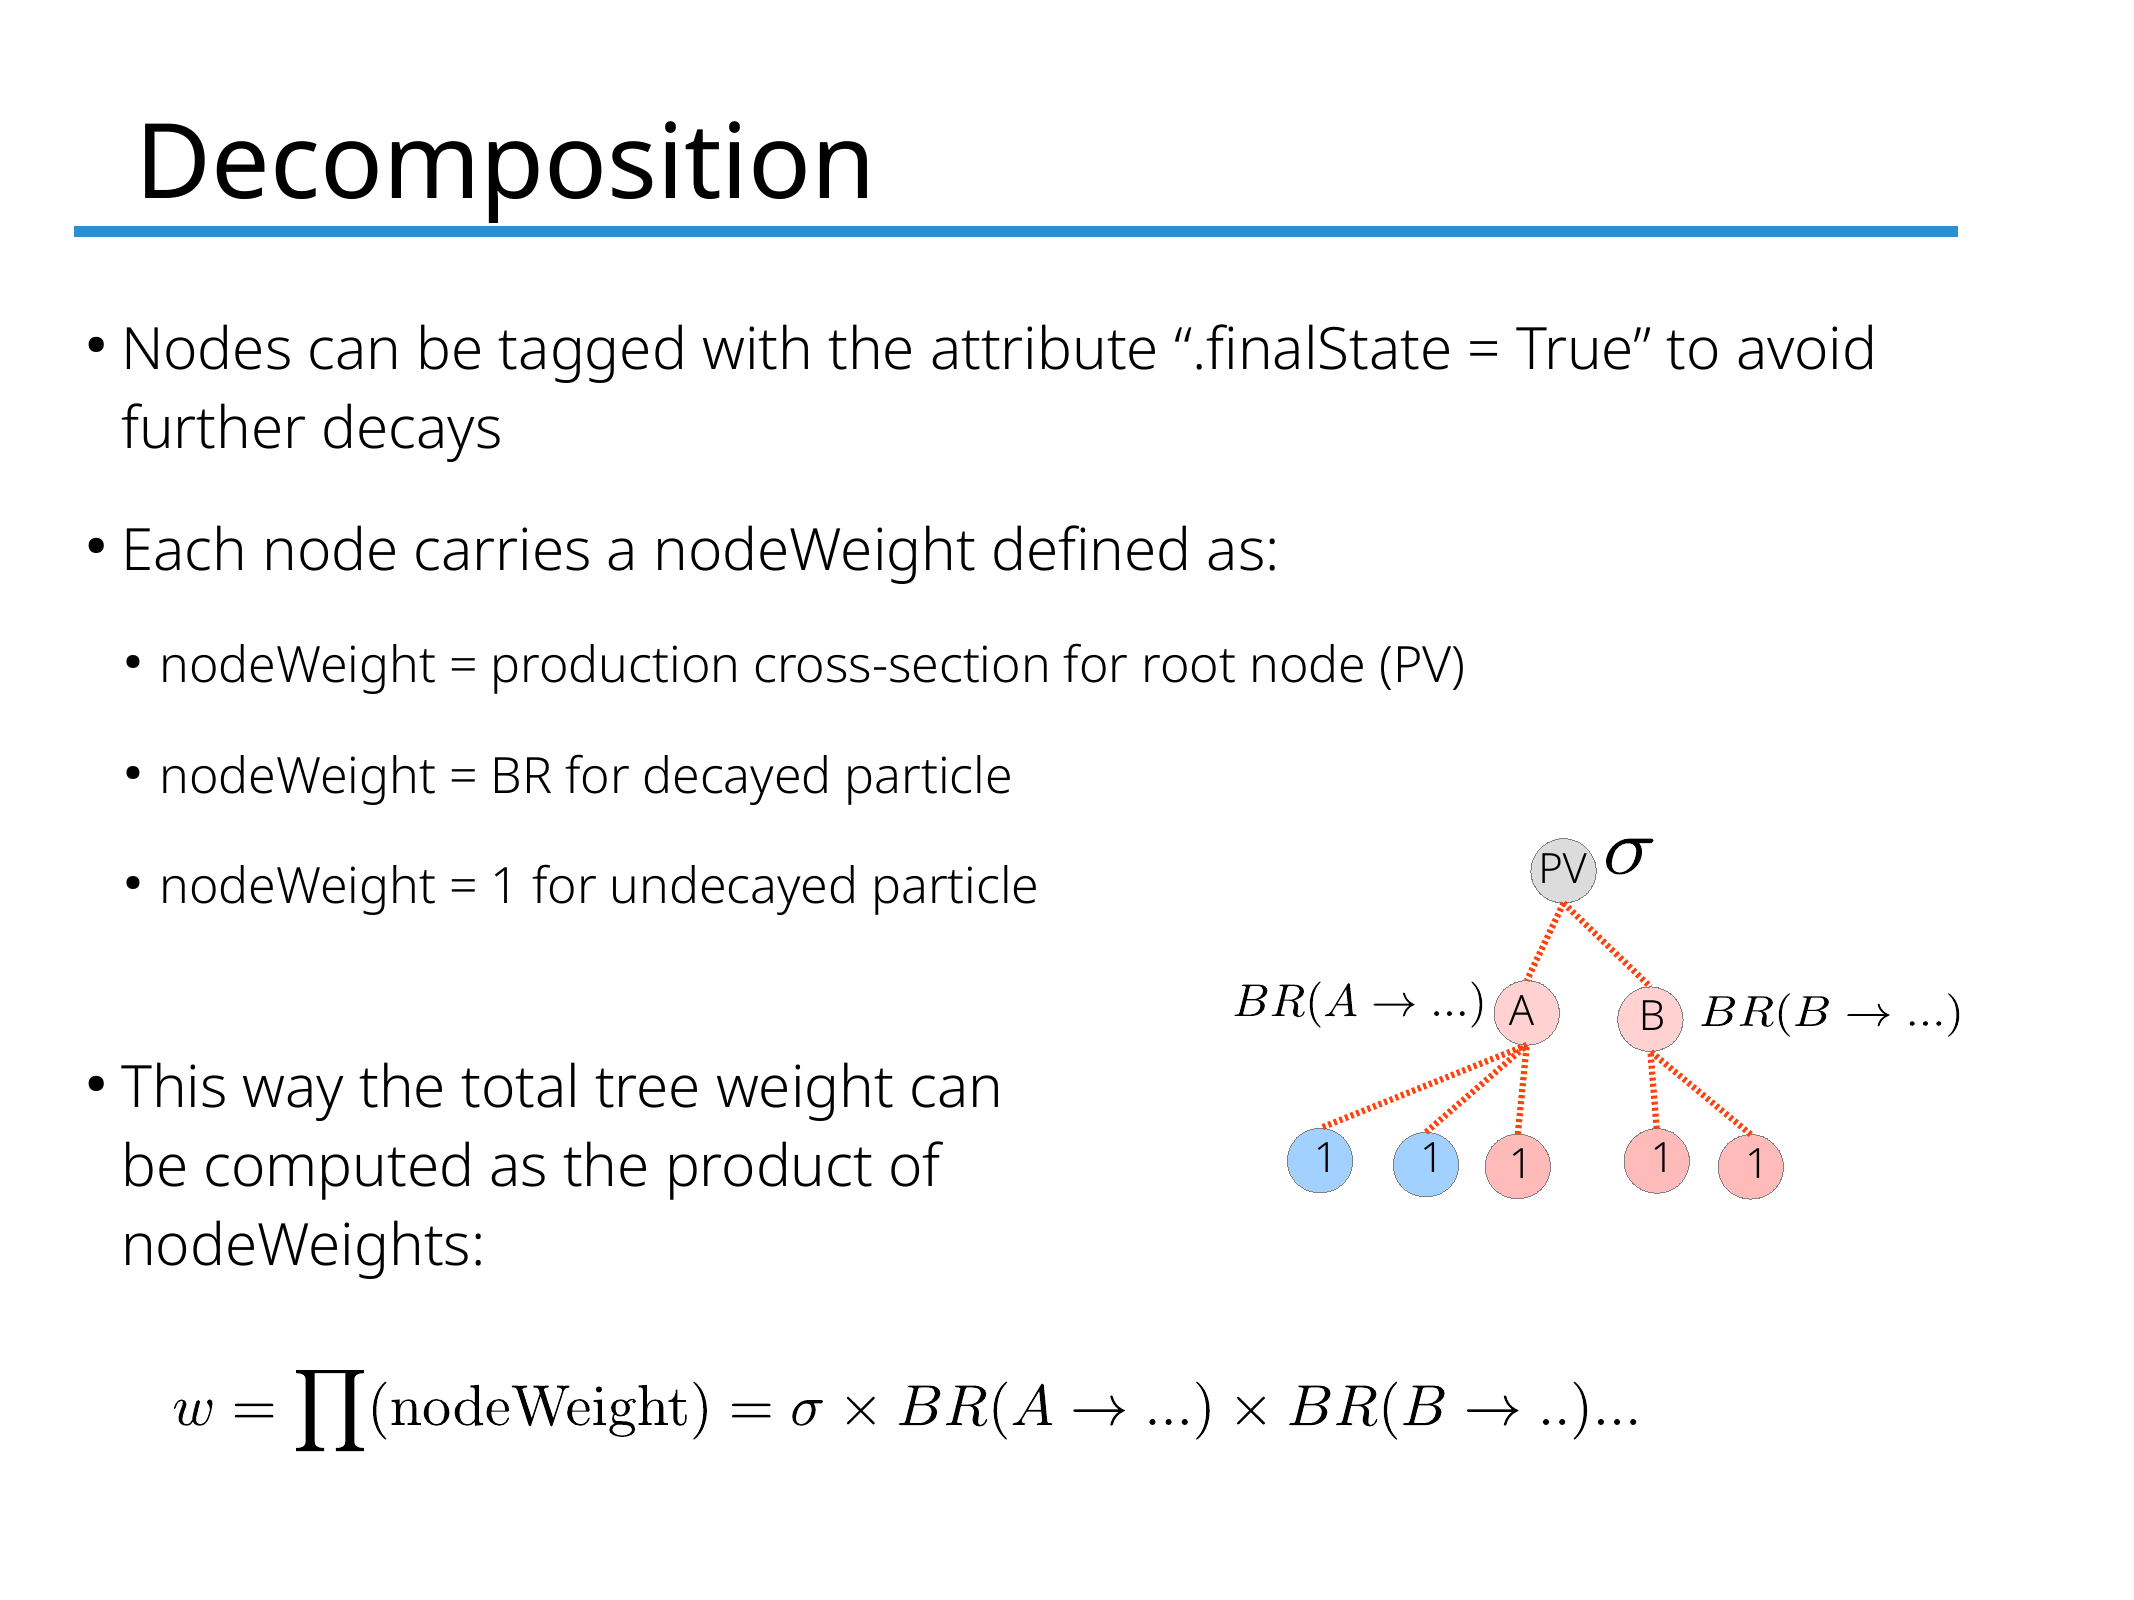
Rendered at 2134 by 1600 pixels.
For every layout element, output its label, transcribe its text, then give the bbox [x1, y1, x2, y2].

text_box [1718, 1141, 1730, 1192]
text_box [173, 1370, 1637, 1452]
text_box 1 [1405, 1120, 1451, 1193]
text_box [1617, 1000, 1624, 1039]
text_box Nodes can be tagged with the attribute “.finalState = True” to avoid further decays Each node carries a nodeWeight defined as: nodeWeight = production cross-section for root node (PV) nodeWeight = BR for decayed particle nodeWeight = 1 for undecayed particle [70, 299, 2020, 932]
text_box PV [1523, 831, 1612, 904]
text_box 1 [1299, 1120, 1345, 1193]
text_box [1393, 1139, 1405, 1190]
text_box B [1624, 978, 1686, 1052]
text_box [1540, 1142, 1551, 1191]
text_box [1612, 838, 1654, 875]
text_box [1234, 981, 1483, 1028]
text_box [1345, 1139, 1353, 1182]
text_box [1681, 1139, 1690, 1183]
text_box [1451, 1143, 1459, 1186]
text_box 1 [1635, 1120, 1681, 1193]
text_box [1624, 1136, 1635, 1185]
text_box Decomposition [111, 70, 901, 243]
text_box [1410, 1193, 1442, 1197]
text_box [1776, 1146, 1784, 1188]
text_box [1287, 1135, 1299, 1186]
text_box This way the total tree weight can be computed as the product of nodeWeights: [71, 1037, 1099, 1294]
text_box [1700, 993, 1960, 1037]
text_box A [1494, 972, 1554, 1046]
text_box [1554, 995, 1560, 1031]
text_box 1 [1730, 1126, 1776, 1199]
text_box 1 [1494, 1126, 1540, 1199]
text_box [1485, 1144, 1494, 1189]
